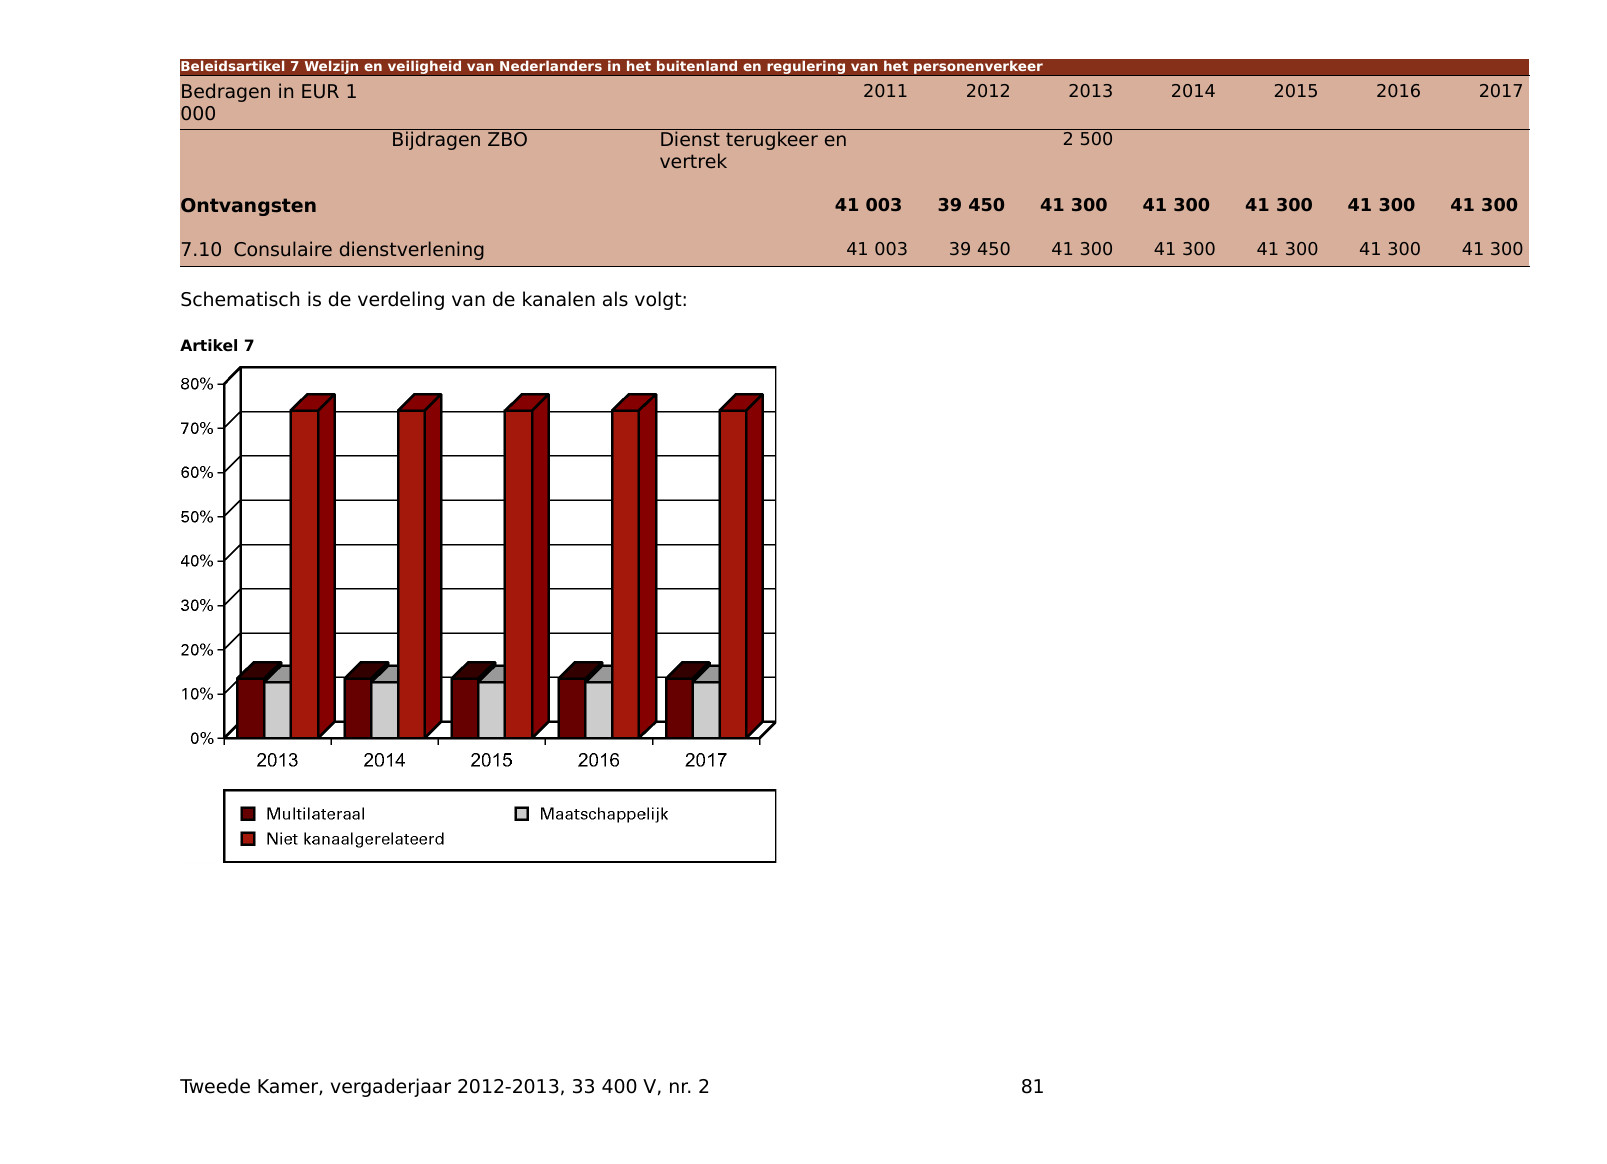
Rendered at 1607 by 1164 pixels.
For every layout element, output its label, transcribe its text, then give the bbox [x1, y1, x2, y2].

table_cell [811, 217, 914, 239]
table_cell [228, 130, 385, 173]
table_cell 2011 [811, 76, 914, 129]
table_cell [1324, 217, 1427, 239]
table_cell 39 450 [914, 239, 1016, 266]
table_cell [228, 217, 385, 239]
table_cell 2 500 [1016, 130, 1119, 173]
table_cell 41 300 [1222, 239, 1324, 266]
table_cell 7.10 [180, 239, 227, 266]
table_cell [1427, 217, 1529, 239]
table_cell 41 003 [811, 239, 914, 266]
table_cell [385, 76, 653, 129]
table_cell Bedragen in EUR 1 000 [180, 76, 385, 129]
table_cell [654, 195, 811, 217]
table_cell [1119, 217, 1222, 239]
table_cell [654, 76, 811, 129]
table_cell [385, 173, 653, 195]
table_cell [914, 217, 1016, 239]
table_cell [1016, 217, 1119, 239]
table_cell [1427, 130, 1529, 173]
table_cell [1427, 173, 1529, 195]
table_cell [1222, 130, 1324, 173]
table_cell [180, 130, 227, 173]
table_cell [180, 217, 227, 239]
table_header Beleidsartikel 7 Welzijn en veiligheid van Nederlanders in het buitenland en regulering van het personenverkeer [180, 59, 1529, 75]
table_cell 41 300 [1119, 195, 1222, 217]
table_cell 2016 [1324, 76, 1427, 129]
table_cell 39 450 [914, 195, 1016, 217]
table_cell [914, 173, 1016, 195]
text Schematisch is de verdeling van de kanalen als volgt: [180, 289, 1529, 311]
table_cell [1222, 217, 1324, 239]
table_cell Consulaire dienstverlening [228, 239, 811, 266]
table_cell 2014 [1119, 76, 1222, 129]
table_cell [1119, 173, 1222, 195]
table_cell 41 300 [1016, 239, 1119, 266]
table_cell 41 300 [1427, 195, 1529, 217]
table_cell [1324, 173, 1427, 195]
table_cell [180, 173, 227, 195]
table_cell [1119, 130, 1222, 173]
table_cell [228, 173, 385, 195]
table_cell 2015 [1222, 76, 1324, 129]
table_cell [654, 217, 811, 239]
table_cell Bijdragen ZBO [385, 130, 653, 173]
table_cell 41 300 [1119, 239, 1222, 266]
table_cell [385, 195, 653, 217]
text Artikel 7 [180, 337, 777, 355]
table_cell 2017 [1427, 76, 1529, 129]
table_cell 2012 [914, 76, 1016, 129]
table_cell Ontvangsten [180, 195, 385, 217]
table_cell 41 300 [1016, 195, 1119, 217]
table_cell 41 300 [1427, 239, 1529, 266]
table_cell [654, 173, 811, 195]
table_cell [811, 173, 914, 195]
table_cell 41 300 [1222, 195, 1324, 217]
picture [180, 366, 777, 863]
table_cell 41 003 [811, 195, 914, 217]
table_cell [1016, 173, 1119, 195]
table_cell [385, 217, 653, 239]
table_cell [914, 130, 1016, 173]
table_cell [1222, 173, 1324, 195]
table_cell 41 300 [1324, 195, 1427, 217]
table_cell 2013 [1016, 76, 1119, 129]
table_cell Dienst terugkeer en vertrek [654, 130, 914, 173]
table_cell [1324, 130, 1427, 173]
table_cell 41 300 [1324, 239, 1427, 266]
